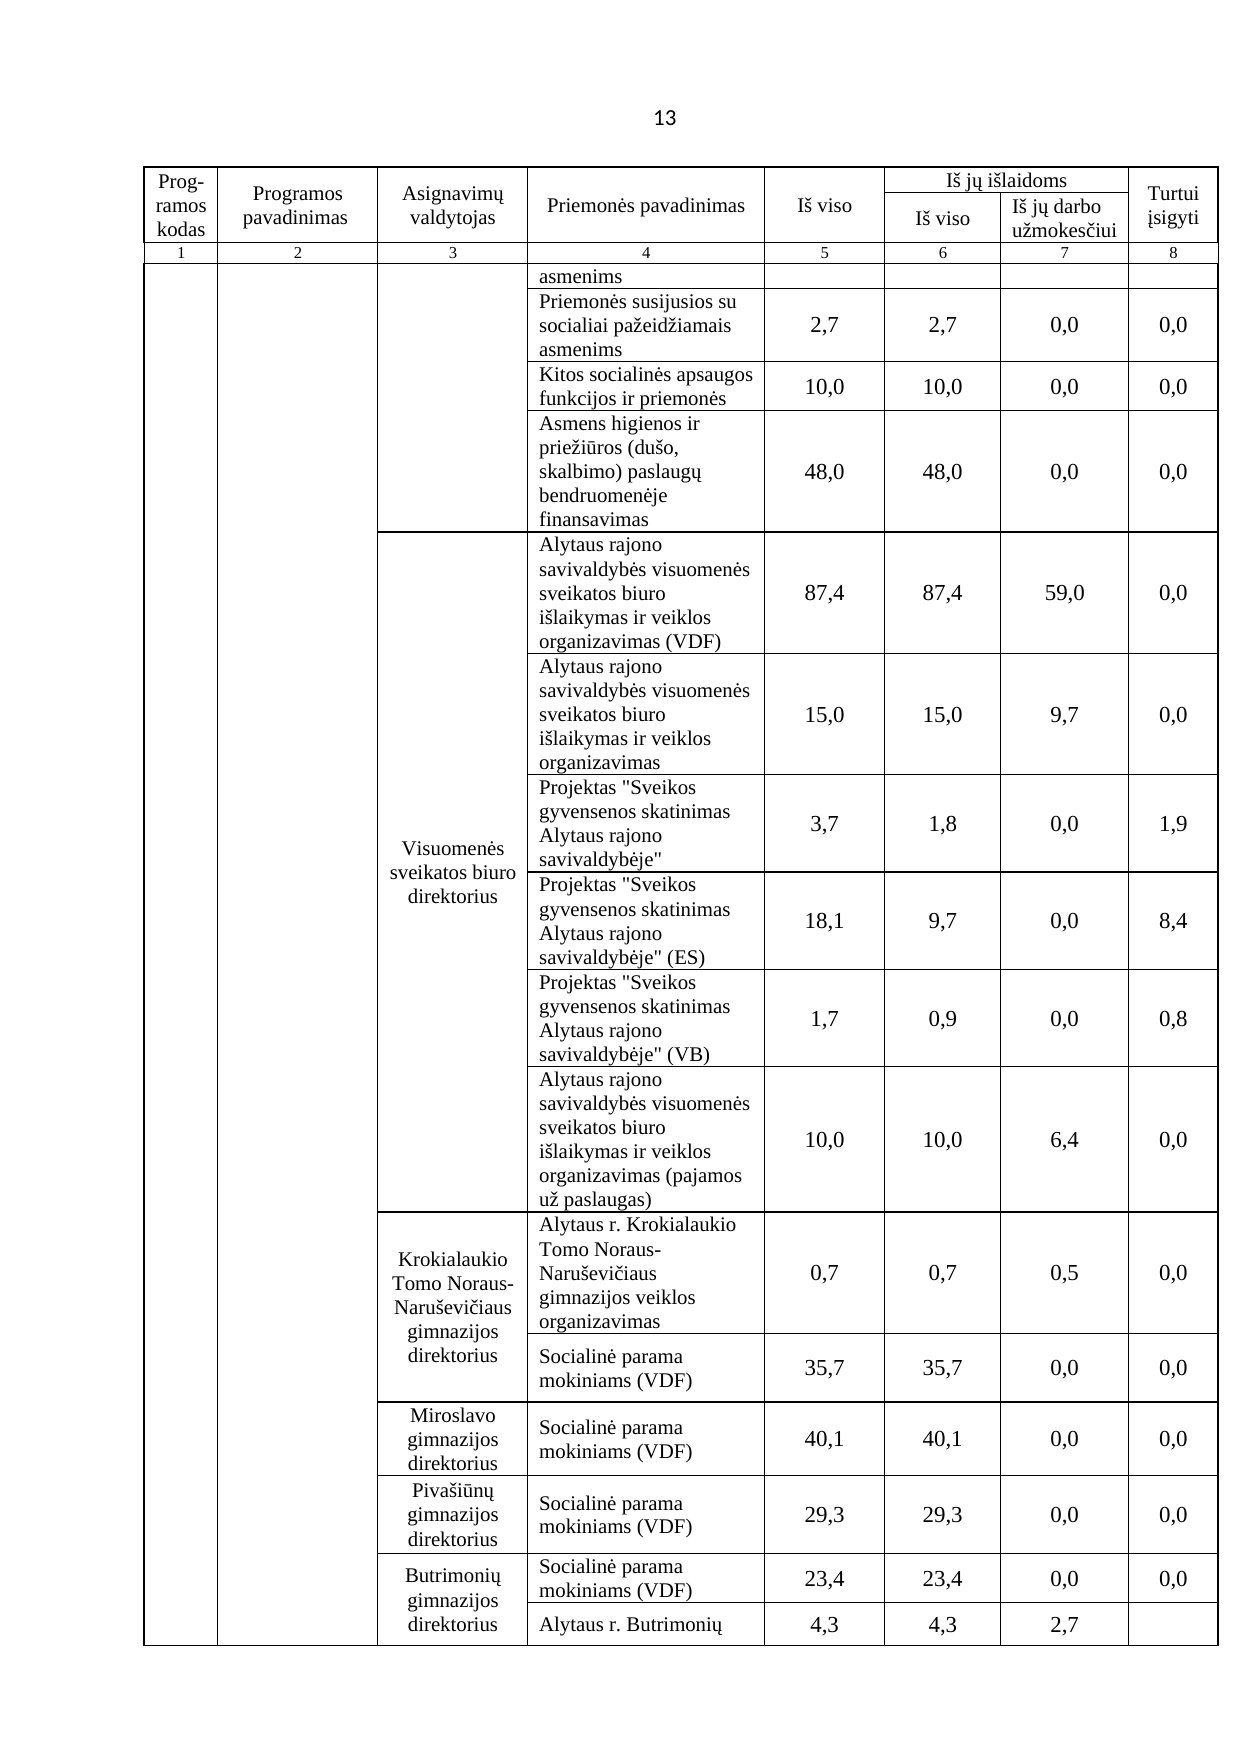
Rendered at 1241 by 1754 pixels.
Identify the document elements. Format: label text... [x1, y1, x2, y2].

table_cell 35,7 [765, 1334, 884, 1401]
table_cell Projektas "Sveikos gyvensenos skatinimas Alytaus rajono savivaldybėje" (ES) [528, 873, 764, 969]
table_cell 0,0 [1129, 362, 1217, 410]
table_header Prog-ramos kodas [145, 168, 217, 242]
table_cell Krokialaukio Tomo Noraus-Naruševičiaus gimnazijos direktorius [378, 1213, 527, 1401]
table_cell 0,0 [1001, 1334, 1128, 1401]
table_cell Socialinė parama mokiniams (VDF) [528, 1403, 764, 1475]
table_cell 10,0 [885, 1067, 1000, 1211]
table_cell Alytaus r. Krokialaukio Tomo Noraus-Naruševičiaus gimnazijos veiklos organizavimas [528, 1213, 764, 1333]
table_cell 10,0 [765, 362, 884, 410]
table_cell Priemonės susijusios su socialiai pažeidžiamais asmenims [528, 289, 764, 361]
table_cell 23,4 [765, 1554, 884, 1602]
table_cell Pivašiūnų gimnazijos direktorius [378, 1476, 527, 1553]
table_cell 6,4 [1001, 1067, 1128, 1211]
table_cell [1129, 1603, 1217, 1645]
table_cell 15,0 [765, 654, 884, 774]
table_cell 3,7 [765, 775, 884, 871]
table_cell Socialinė parama mokiniams (VDF) [528, 1554, 764, 1602]
table_cell 40,1 [885, 1403, 1000, 1475]
table_cell 0,5 [1001, 1213, 1128, 1333]
table_cell 0,0 [1129, 654, 1217, 774]
table_cell 0,0 [1001, 289, 1128, 361]
table_cell Iš jų darbo užmokesčiui [1001, 193, 1128, 242]
table_cell 0,7 [765, 1213, 884, 1333]
table_cell 9,7 [1001, 654, 1128, 774]
table_cell 2,7 [1001, 1603, 1128, 1645]
table_cell Miroslavo gimnazijos direktorius [378, 1403, 527, 1475]
table_cell 2 [218, 243, 377, 262]
table_cell 4,3 [885, 1603, 1000, 1645]
table_cell 0,0 [1129, 1334, 1217, 1401]
table_cell [1001, 264, 1128, 288]
table_cell Alytaus rajono savivaldybės visuomenės sveikatos biuro išlaikymas ir veiklos organizavimas [528, 654, 764, 774]
table_cell 2,7 [885, 289, 1000, 361]
table_cell 0,0 [1129, 1554, 1217, 1602]
table_cell Socialinė parama mokiniams (VDF) [528, 1476, 764, 1553]
table_cell [378, 264, 527, 531]
table_cell 8,4 [1129, 873, 1217, 969]
table_cell 0,0 [1129, 289, 1217, 361]
table_cell [885, 264, 1000, 288]
table_cell 87,4 [765, 533, 884, 653]
table_cell 4 [528, 243, 764, 262]
table_cell 9,7 [885, 873, 1000, 969]
table_cell Projektas "Sveikos gyvensenos skatinimas Alytaus rajono savivaldybėje" (VB) [528, 970, 764, 1066]
table_cell 48,0 [885, 411, 1000, 531]
table_cell 0,0 [1129, 1067, 1217, 1211]
table_header Programos pavadinimas [218, 168, 377, 242]
table_cell 10,0 [765, 1067, 884, 1211]
table_cell [218, 264, 377, 1645]
table_header Iš jų išlaidoms [885, 168, 1128, 192]
table_cell Alytaus rajono savivaldybės visuomenės sveikatos biuro išlaikymas ir veiklos organizavimas (pajamos už paslaugas) [528, 1067, 764, 1211]
table_cell 0,0 [1129, 411, 1217, 531]
table_cell Visuomenės sveikatos biuro direktorius [378, 533, 527, 1211]
table_cell 35,7 [885, 1334, 1000, 1401]
table_cell 0,9 [885, 970, 1000, 1066]
table_cell 48,0 [765, 411, 884, 531]
table_cell 6 [885, 243, 1000, 262]
table_cell Asmens higienos ir priežiūros (dušo, skalbimo) paslaugų bendruomenėje finansavimas [528, 411, 764, 531]
table_header Asignavimų valdytojas [378, 168, 527, 242]
table_header Priemonės pavadinimas [528, 168, 764, 242]
table_cell 4,3 [765, 1603, 884, 1645]
table_cell 0,0 [1001, 1403, 1128, 1475]
table_header Turtui įsigyti [1129, 168, 1217, 242]
table_cell 0,0 [1001, 873, 1128, 969]
table_cell Butrimonių gimnazijos direktorius [378, 1554, 527, 1645]
table_cell 1,9 [1129, 775, 1217, 871]
table_cell 0,8 [1129, 970, 1217, 1066]
table_cell 40,1 [765, 1403, 884, 1475]
table_cell [1129, 264, 1217, 288]
table_cell 0,0 [1001, 362, 1128, 410]
table_cell 29,3 [885, 1476, 1000, 1553]
table_cell 0,0 [1001, 411, 1128, 531]
table_cell 5 [765, 243, 884, 262]
table_cell 15,0 [885, 654, 1000, 774]
table_cell 3 [378, 243, 527, 262]
table_cell 0,0 [1001, 775, 1128, 871]
table_cell 0,0 [1129, 1403, 1217, 1475]
table_cell 0,0 [1129, 533, 1217, 653]
table_header Iš viso [765, 168, 884, 242]
table_cell 1,8 [885, 775, 1000, 871]
table_cell 29,3 [765, 1476, 884, 1553]
table_cell 0,7 [885, 1213, 1000, 1333]
table_cell 18,1 [765, 873, 884, 969]
table_cell 0,0 [1001, 1554, 1128, 1602]
table_cell 7 [1001, 243, 1128, 262]
table_cell asmenims [528, 264, 764, 288]
table_cell 0,0 [1001, 1476, 1128, 1553]
table_cell Alytaus r. Butrimonių [528, 1603, 764, 1645]
table_cell 0,0 [1001, 970, 1128, 1066]
table_cell Kitos socialinės apsaugos funkcijos ir priemonės [528, 362, 764, 410]
table_cell 87,4 [885, 533, 1000, 653]
table_cell 0,0 [1129, 1213, 1217, 1333]
table_cell 59,0 [1001, 533, 1128, 653]
table_cell 1,7 [765, 970, 884, 1066]
table_cell 10,0 [885, 362, 1000, 410]
table_cell Alytaus rajono savivaldybės visuomenės sveikatos biuro išlaikymas ir veiklos organizavimas (VDF) [528, 533, 764, 653]
table_cell Projektas "Sveikos gyvensenos skatinimas Alytaus rajono savivaldybėje" [528, 775, 764, 871]
table_cell 2,7 [765, 289, 884, 361]
table_cell 0,0 [1129, 1476, 1217, 1553]
table_cell 1 [145, 243, 217, 262]
table_cell [765, 264, 884, 288]
table_cell 8 [1129, 243, 1218, 262]
table_cell [145, 264, 217, 1645]
table_cell Iš viso [885, 193, 1000, 242]
table_cell 23,4 [885, 1554, 1000, 1602]
table_cell Socialinė parama mokiniams (VDF) [528, 1334, 764, 1401]
